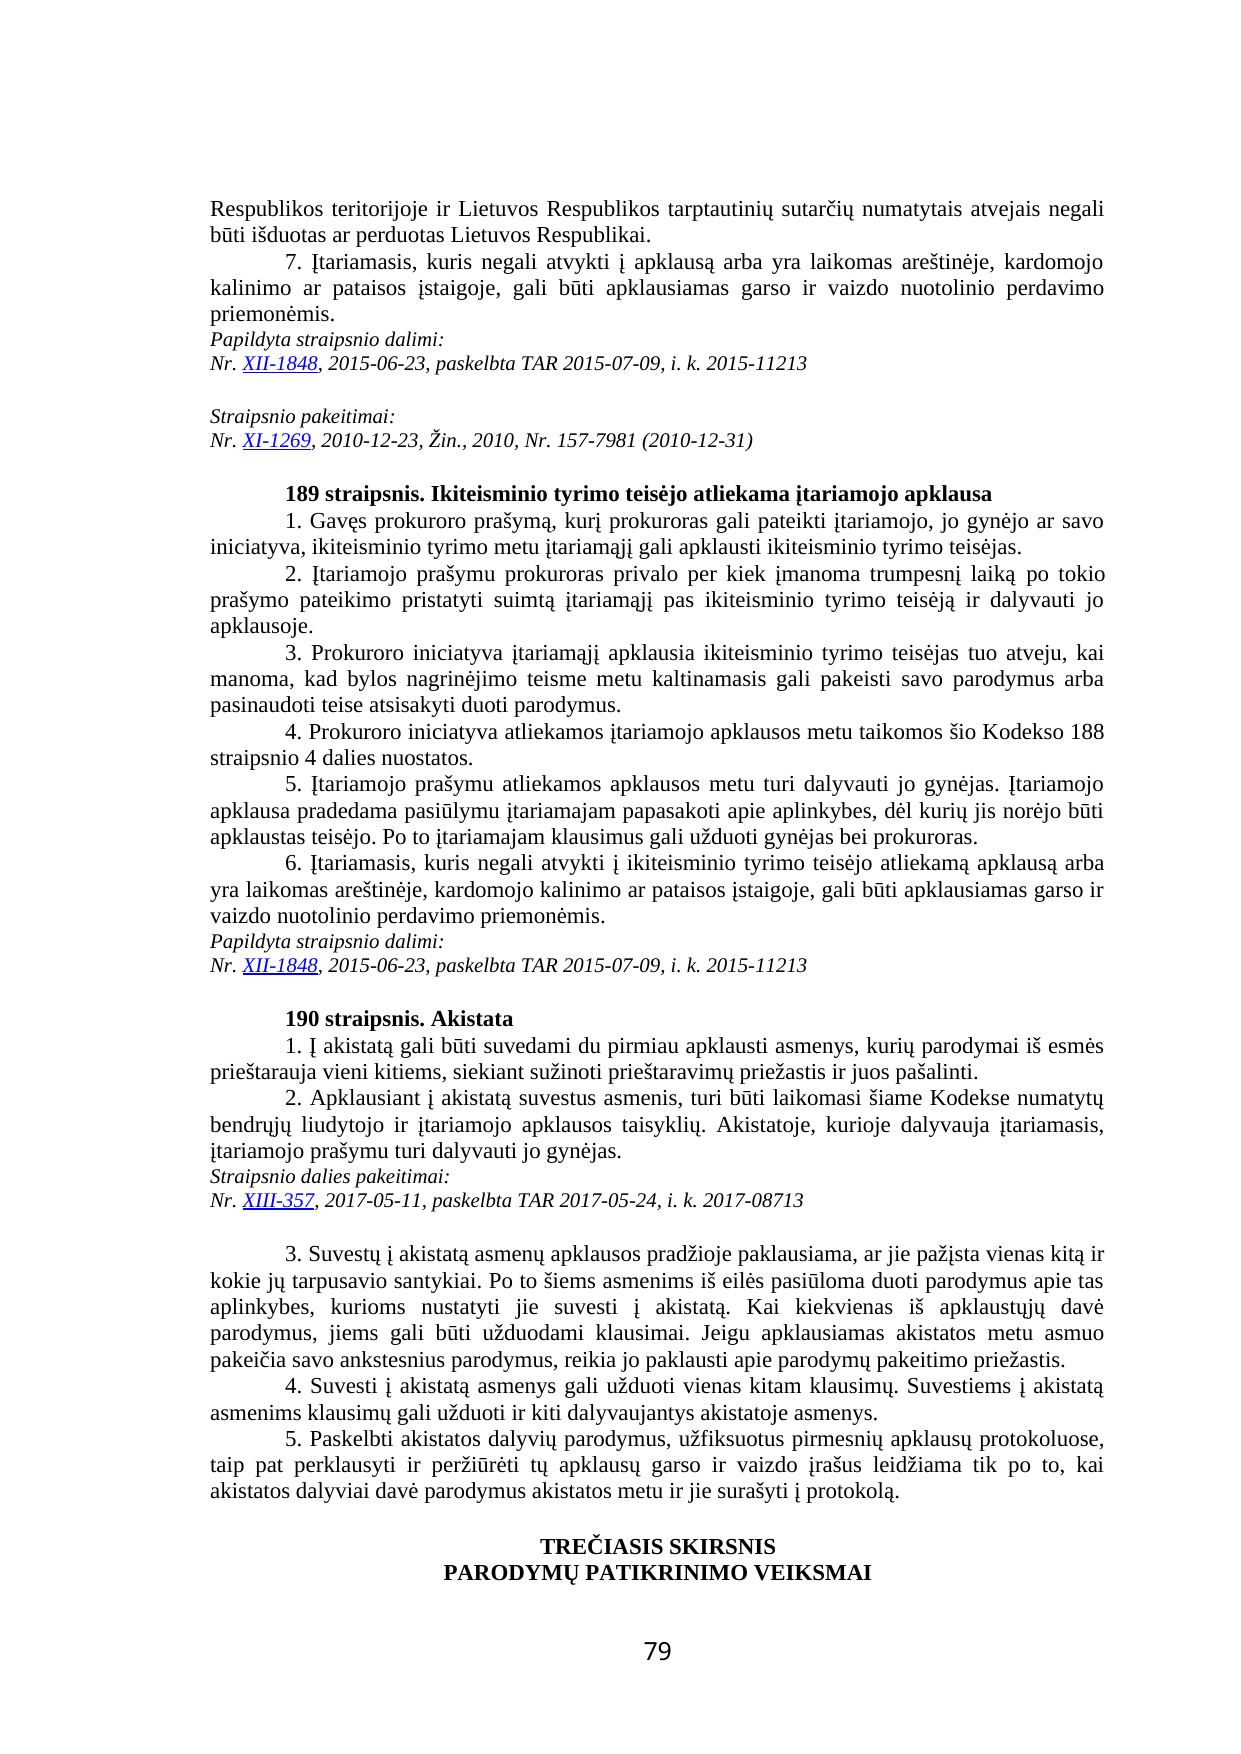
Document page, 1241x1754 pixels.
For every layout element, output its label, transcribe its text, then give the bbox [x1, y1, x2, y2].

text 3. Prokuroro iniciatyva įtariamąjį apklausia ikiteisminio tyrimo teisėjas tuo atveju, kai manoma, kad bylos nagrinėjimo teisme metu kaltinamasis gali pakeisti savo parodymus arba pasinaudoti teise atsisakyti duoti parodymus. [210, 639, 1106, 718]
text Straipsnio pakeitimai: [210, 404, 1106, 428]
text TREČIASIS SKIRSNIS [210, 1533, 1106, 1559]
text Nr. XII-1848, 2015-06-23, paskelbta TAR 2015-07-09, i. k. 2015-11213 [210, 351, 1106, 375]
text Nr. XIII-357, 2017-05-11, paskelbta TAR 2017-05-24, i. k. 2017-08713 [210, 1188, 1106, 1212]
text Papildyta straipsnio dalimi: [210, 327, 1106, 351]
text 190 straipsnis. Akistata [210, 1005, 1106, 1032]
text 2. Įtariamojo prašymu prokuroras privalo per kiek įmanoma trumpesnį laiką po tokio prašymo pateikimo pristatyti suimtą įtariamąjį pas ikiteisminio tyrimo teisėją ir dalyvauti jo apklausoje. [210, 559, 1106, 639]
text Nr. XI-1269, 2010-12-23, Žin., 2010, Nr. 157-7981 (2010-12-31) [210, 428, 1106, 452]
text 6. Įtariamasis, kuris negali atvykti į ikiteisminio tyrimo teisėjo atliekamą apklausą arba yra laikomas areštinėje, kardomojo kalinimo ar pataisos įstaigoje, gali būti apklausiamas garso ir vaizdo nuotolinio perdavimo priemonėmis. [210, 849, 1106, 928]
text 189 straipsnis. Ikiteisminio tyrimo teisėjo atliekama įtariamojo apklausa [210, 481, 1106, 507]
text Straipsnio dalies pakeitimai: [210, 1163, 1106, 1188]
text 1. Į akistatą gali būti suvedami du pirmiau apklausti asmenys, kurių parodymai iš esmės prieštarauja vieni kitiems, siekiant sužinoti prieštaravimų priežastis ir juos pašalinti. [210, 1032, 1106, 1084]
text Nr. XII-1848, 2015-06-23, paskelbta TAR 2015-07-09, i. k. 2015-11213 [210, 953, 1106, 977]
text Respublikos teritorijoje ir Lietuvos Respublikos tarptautinių sutarčių numatytais atvejais negali būti išduotas ar perduotas Lietuvos Respublikai. [210, 195, 1106, 248]
text Papildyta straipsnio dalimi: [210, 928, 1106, 953]
text 2. Apklausiant į akistatą suvestus asmenis, turi būti laikomasi šiame Kodekse numatytų bendrųjų liudytojo ir įtariamojo apklausos taisyklių. Akistatoje, kurioje dalyvauja įtariamasis, įtariamojo prašymu turi dalyvauti jo gynėjas. [210, 1084, 1106, 1163]
text Parodymų patikrinimo veiksmai [210, 1559, 1106, 1585]
text 7. Įtariamasis, kuris negali atvykti į apklausą arba yra laikomas areštinėje, kardomojo kalinimo ar pataisos įstaigoje, gali būti apklausiamas garso ir vaizdo nuotolinio perdavimo priemonėmis. [210, 248, 1106, 327]
text 4. Prokuroro iniciatyva atliekamos įtariamojo apklausos metu taikomos šio Kodekso 188 straipsnio 4 dalies nuostatos. [210, 718, 1106, 770]
text 5. Paskelbti akistatos dalyvių parodymus, užfiksuotus pirmesnių apklausų protokoluose, taip pat perklausyti ir peržiūrėti tų apklausų garso ir vaizdo įrašus leidžiama tik po to, kai akistatos dalyviai davė parodymus akistatos metu ir jie surašyti į protokolą. [210, 1425, 1106, 1504]
text 4. Suvesti į akistatą asmenys gali užduoti vienas kitam klausimų. Suvestiems į akistatą asmenims klausimų gali užduoti ir kiti dalyvaujantys akistatoje asmenys. [210, 1372, 1106, 1425]
text 3. Suvestų į akistatą asmenų apklausos pradžioje paklausiama, ar jie pažįsta vienas kitą ir kokie jų tarpusavio santykiai. Po to šiems asmenims iš eilės pasiūloma duoti parodymus apie tas aplinkybes, kurioms nustatyti jie suvesti į akistatą. Kai kiekvienas iš apklaustųjų davė parodymus, jiems gali būti užduodami klausimai. Jeigu apklausiamas akistatos metu asmuo pakeičia savo ankstesnius parodymus, reikia jo paklausti apie parodymų pakeitimo priežastis. [210, 1240, 1106, 1372]
text 1. Gavęs prokuroro prašymą, kurį prokuroras gali pateikti įtariamojo, jo gynėjo ar savo iniciatyva, ikiteisminio tyrimo metu įtariamąjį gali apklausti ikiteisminio tyrimo teisėjas. [210, 507, 1106, 559]
text 5. Įtariamojo prašymu atliekamos apklausos metu turi dalyvauti jo gynėjas. Įtariamojo apklausa pradedama pasiūlymu įtariamajam papasakoti apie aplinkybes, dėl kurių jis norėjo būti apklaustas teisėjo. Po to įtariamajam klausimus gali užduoti gynėjas bei prokuroras. [210, 770, 1106, 849]
